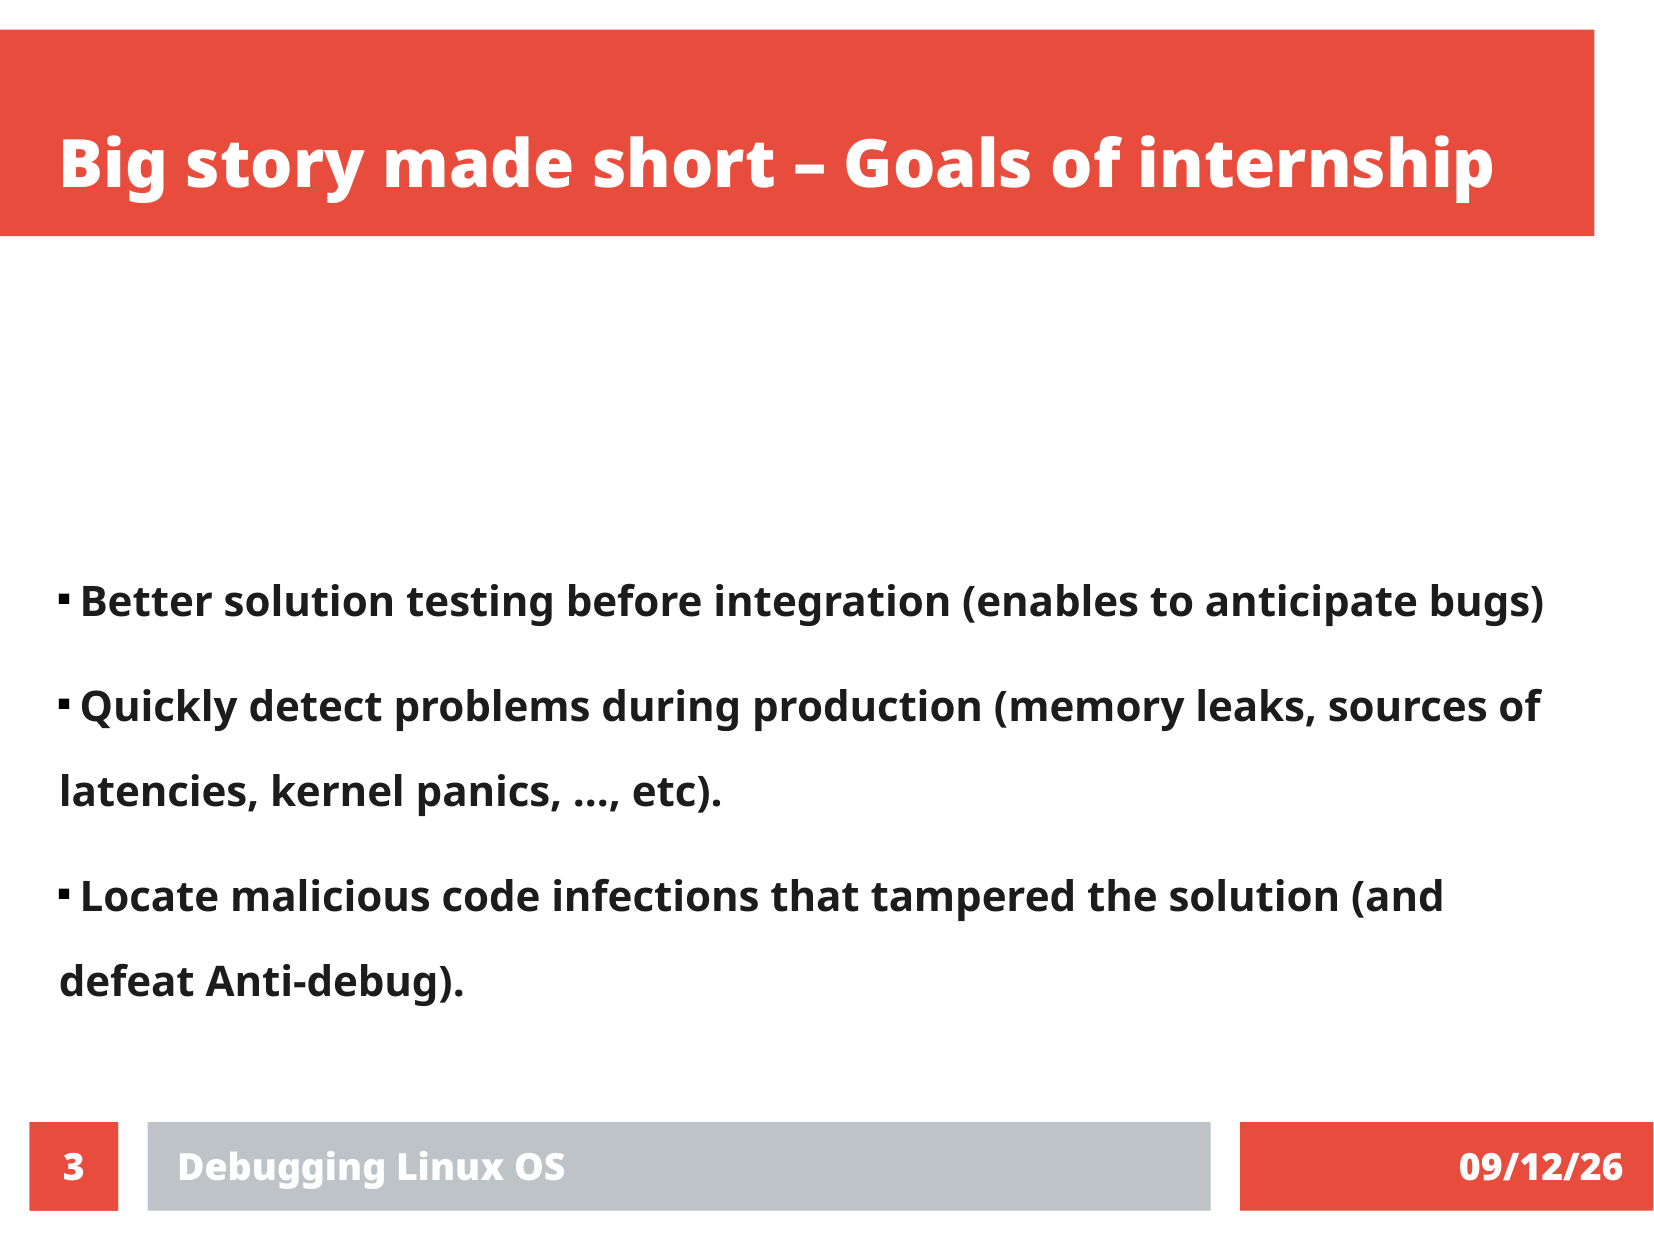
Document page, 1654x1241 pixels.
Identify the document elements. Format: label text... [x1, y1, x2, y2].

list Better solution testing before integration (enables to anticipate bugs) Quickly detect problems during production (memory leaks, sources of latencies, kernel panics, …, etc). Locate malicious code infections that tampered the solution (and defeat Anti-debug). [59, 543, 1565, 1058]
title Big story made short – Goals of internship [59, 59, 1595, 207]
